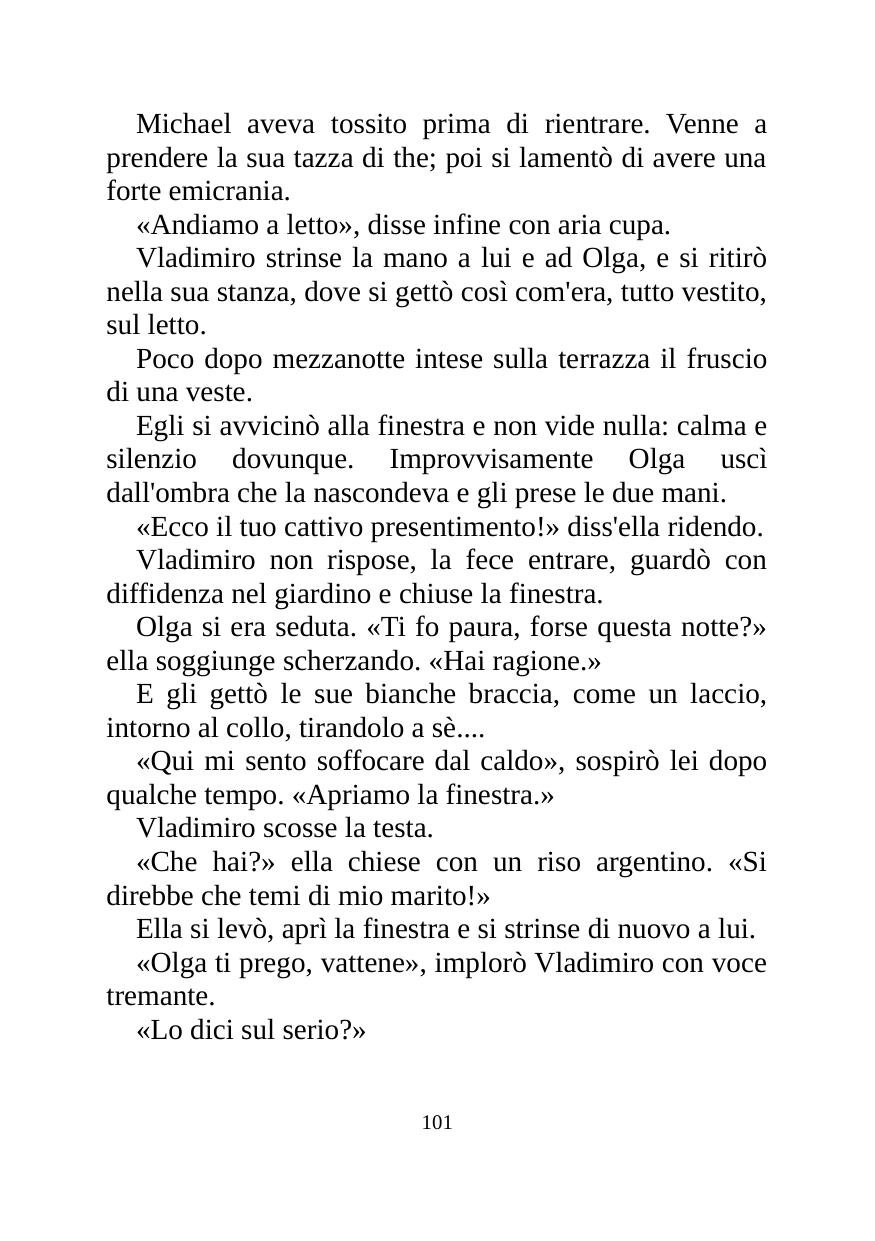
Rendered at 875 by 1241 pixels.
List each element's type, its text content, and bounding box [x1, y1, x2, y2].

text «Lo dici sul serio?» [106, 1012, 768, 1045]
text Poco dopo mezzanotte intese sulla terrazza il fruscio di una veste. [106, 341, 768, 408]
text Vladimiro scosse la testa. [106, 811, 768, 844]
text Michael aveva tossito prima di rientrare. Venne a prendere la sua tazza di the; poi si lamentò di avere una forte emicrania. [106, 106, 768, 207]
text «Andiamo a letto», disse infine con aria cupa. [106, 207, 768, 240]
text Egli si avvicinò alla finestra e non vide nulla: calma e silenzio dovunque. Improvvisamente Olga uscì dall'ombra che la nascondeva e gli prese le due mani. [106, 408, 768, 509]
text Ella si levò, aprì la finestra e si strinse di nuovo a lui. [106, 911, 768, 945]
text «Ecco il tuo cattivo presentimento!» diss'ella ridendo. [106, 509, 768, 542]
text Vladimiro non rispose, la fece entrare, guardò con diffidenza nel giardino e chiuse la finestra. [106, 542, 768, 609]
text E gli gettò le sue bianche braccia, come un laccio, intorno al collo, tirandolo a sè.... [106, 676, 768, 743]
text «Olga ti prego, vattene», implorò Vladimiro con voce tremante. [106, 945, 768, 1012]
text Vladimiro strinse la mano a lui e ad Olga, e si ritirò nella sua stanza, dove si gettò così com'era, tutto vestito, sul letto. [106, 240, 768, 341]
text «Che hai?» ella chiese con un riso argentino. «Si direbbe che temi di mio marito!» [106, 844, 768, 911]
text «Qui mi sento soffocare dal caldo», sospirò lei dopo qualche tempo. «Apriamo la finestra.» [106, 743, 768, 811]
text Olga si era seduta. «Ti fo paura, forse questa notte?» ella soggiunge scherzando. «Hai ragione.» [106, 609, 768, 676]
